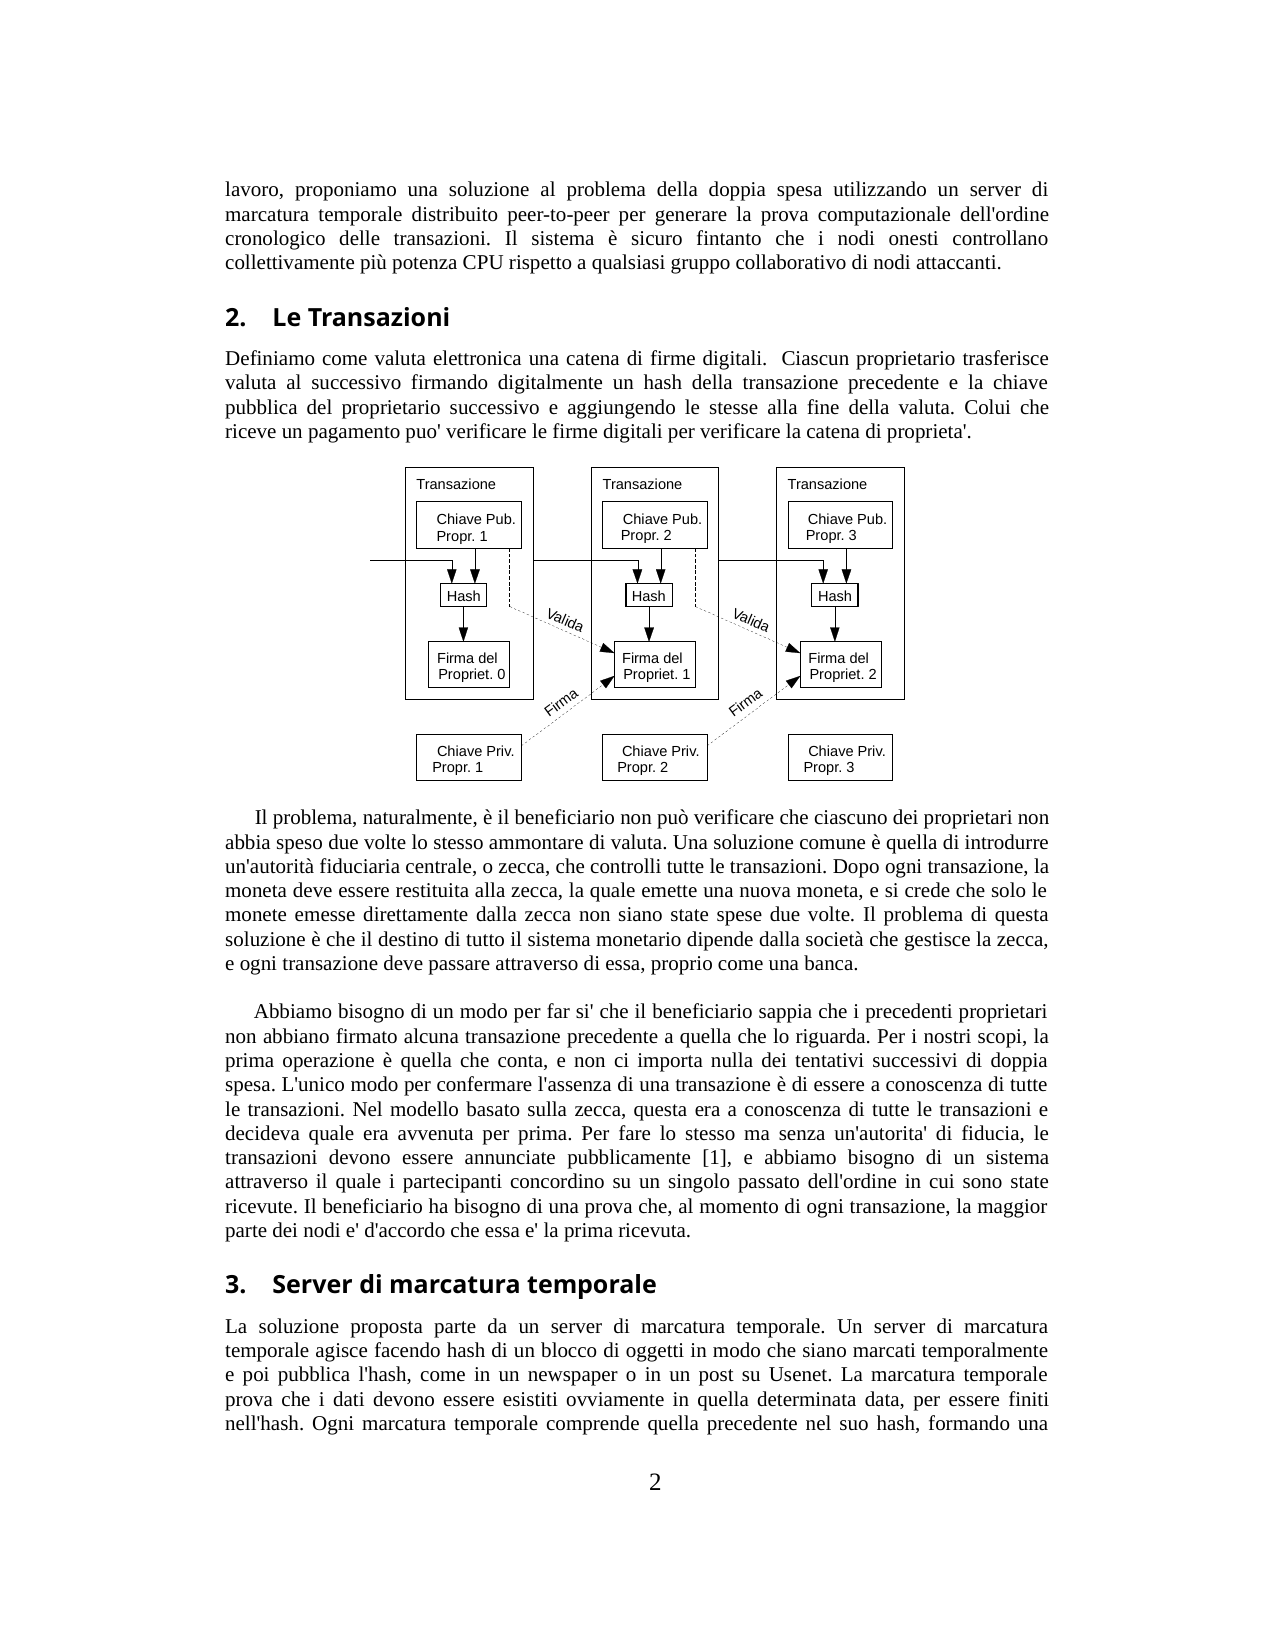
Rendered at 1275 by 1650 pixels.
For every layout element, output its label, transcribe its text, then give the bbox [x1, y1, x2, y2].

text Definiamo come valuta elettronica una catena di firme digitali. Ciascun proprietario trasferisce valuta al successivo firmando digitalmente un hash della transazione precedente e la chiave pubblica del proprietario successivo e aggiungendo le stesse alla fine della valuta. Colui che riceve un pagamento puo' verificare le firme digitali per verificare la catena di proprieta'. [225, 346, 1050, 443]
text La soluzione proposta parte da un server di marcatura temporale. Un server di marcatura temporale agisce facendo hash di un blocco di oggetti in modo che siano marcati temporalmente e poi pubblica l'hash, come in un newspaper o in un post su Usenet. La marcatura temporale prova che i dati devono essere esistiti ovviamente in quella determinata data, per essere finiti nell'hash. Ogni marcatura temporale comprende quella precedente nel suo hash, formando una [225, 1313, 1050, 1435]
subtitle 2. Le Transazioni [225, 299, 1050, 333]
list Il problema, naturalmente, è il beneficiario non può verificare che ciascuno dei proprietari non abbia speso due volte lo stesso ammontare di valuta. Una soluzione comune è quella di introdurre un'autorità fiduciaria centrale, o zecca, che controlli tutte le transazioni. Dopo ogni transazione, la moneta deve essere restituita alla zecca, la quale emette una nuova moneta, e si crede che solo le monete emesse direttamente dalla zecca non siano state spese due volte. Il problema di questa soluzione è che il destino di tutto il sistema monetario dipende dalla società che gestisce la zecca, e ogni transazione deve passare attraverso di essa, proprio come una banca. [225, 805, 1050, 975]
list Abbiamo bisogno di un modo per far si' che il beneficiario sappia che i precedenti proprietari non abbiano firmato alcuna transazione precedente a quella che lo riguarda. Per i nostri scopi, la prima operazione è quella che conta, e non ci importa nulla dei tentativi successivi di doppia spesa. L'unico modo per confermare l'assenza di una transazione è di essere a conoscenza di tutte le transazioni. Nel modello basato sulla zecca, questa era a conoscenza di tutte le transazioni e decideva quale era avvenuta per prima. Per fare lo stesso ma senza un'autorita' di fiducia, le transazioni devono essere annunciate pubblicamente [1], e abbiamo bisogno di un sistema attraverso il quale i partecipanti concordino su un singolo passato dell'ordine in cui sono state ricevute. Il beneficiario ha bisogno di una prova che, al momento di ogni transazione, la maggior parte dei nodi e' d'accordo che essa e' la prima ricevuta. [225, 975, 1050, 1242]
subtitle 3. Server di marcatura temporale [225, 1267, 1050, 1301]
text lavoro, proponiamo una soluzione al problema della doppia spesa utilizzando un server di marcatura temporale distribuito peer-to-peer per generare la prova computazionale dell'ordine cronologico delle transazioni. Il sistema è sicuro fintanto che i nodi onesti controllano collettivamente più potenza CPU rispetto a qualsiasi gruppo collaborativo di nodi attaccanti. [225, 177, 1050, 274]
